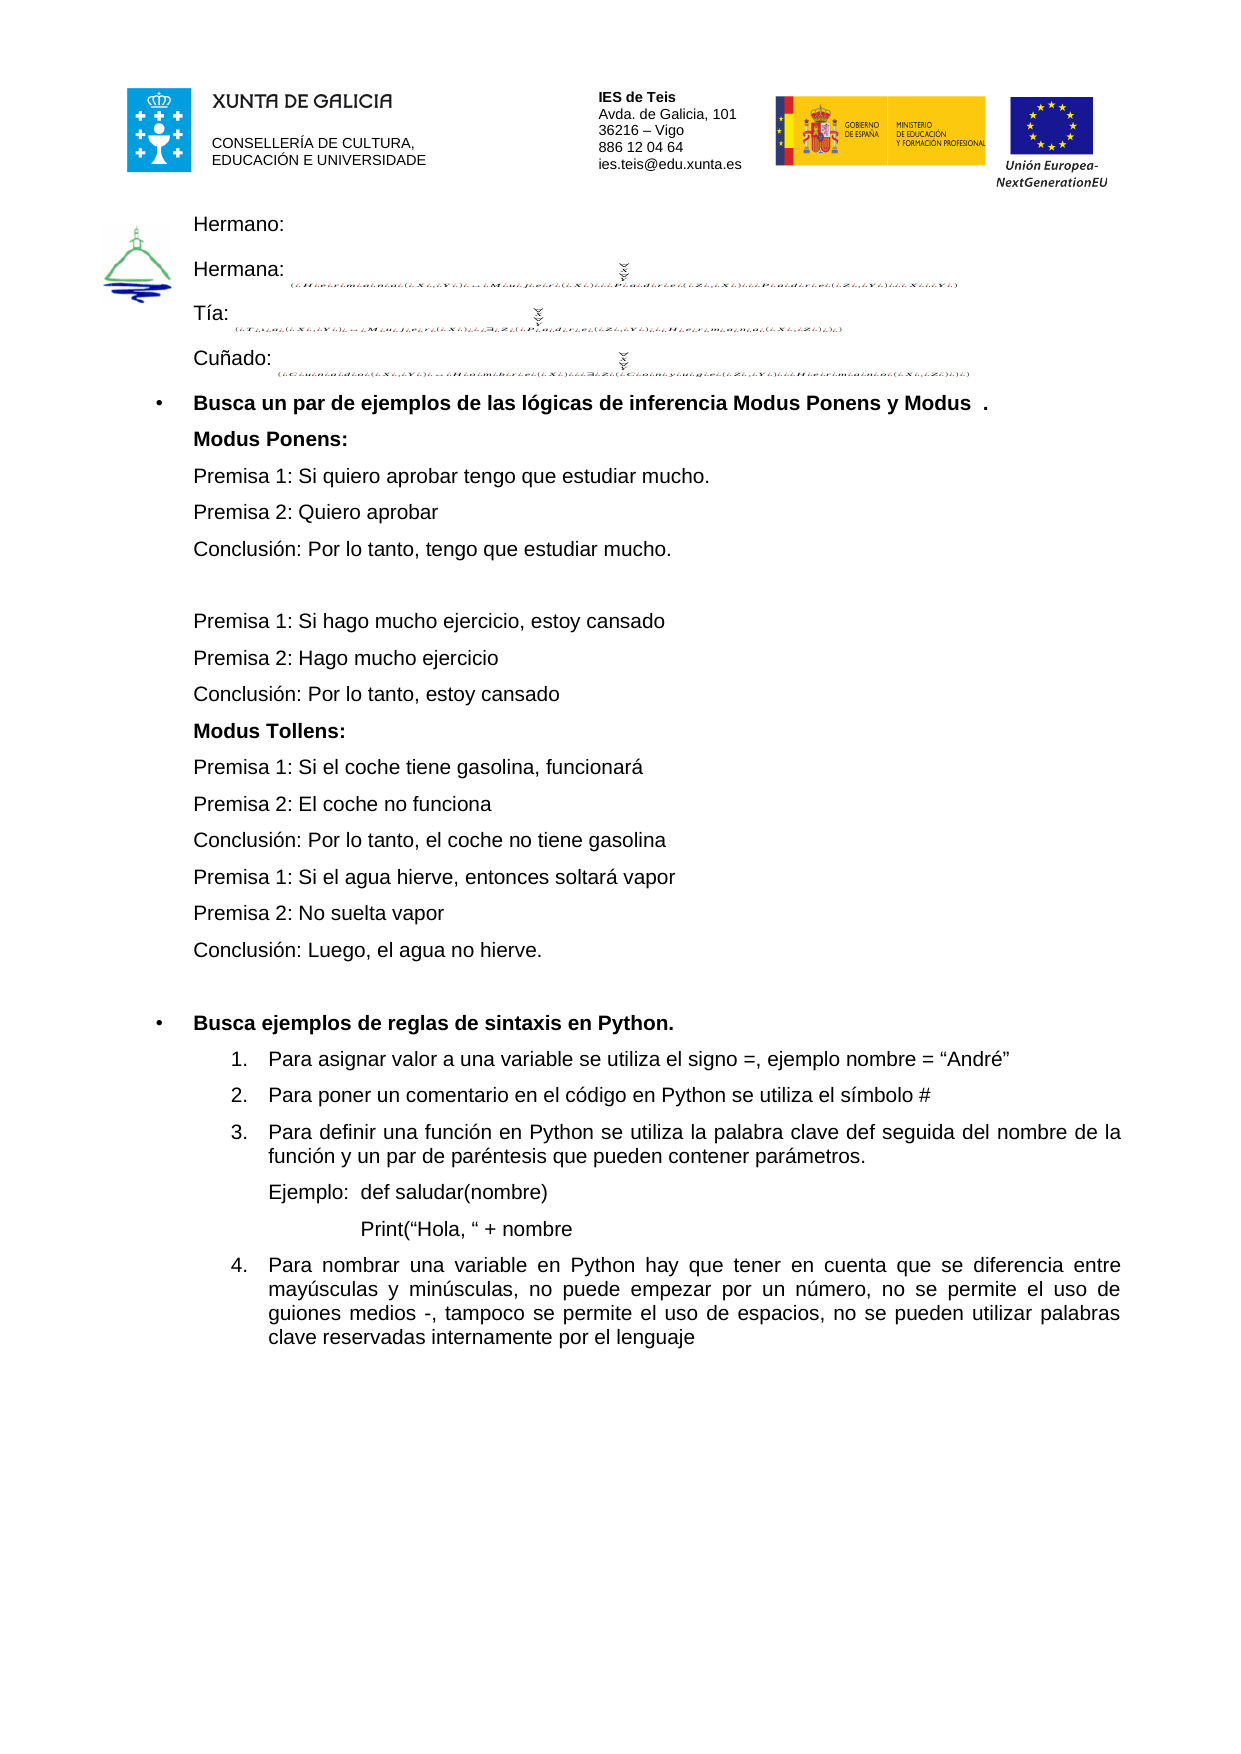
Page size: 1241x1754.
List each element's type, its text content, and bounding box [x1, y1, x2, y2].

text Conclusión: Luego, el agua no hierve. [193, 937, 1122, 961]
list Busca un par de ejemplos de las lógicas de inferencia Modus Ponens y Modus . [156, 390, 1122, 414]
text Print(“Hola, “ + nombre [268, 1217, 1122, 1241]
text Hermana: [193, 257, 1122, 289]
text Modus Tollens: [193, 719, 1122, 743]
text Premisa 1: Si quiero aprobar tengo que estudiar mucho. [193, 463, 1122, 487]
text Premisa 2: Hago mucho ejercicio [193, 646, 1122, 670]
text Conclusión: Por lo tanto, estoy cansado [193, 682, 1122, 706]
text Premisa 1: Si hago mucho ejercicio, estoy cansado [193, 609, 1122, 633]
text Modus Ponens: [193, 427, 1122, 451]
list Para definir una función en Python se utiliza la palabra clave def seguida del nombre de la función y un par de paréntesis que pueden contener parámetros. [231, 1120, 1122, 1168]
text Hermano: [193, 211, 1122, 244]
text Premisa 1: Si el coche tiene gasolina, funcionará [193, 755, 1122, 779]
text Premisa 2: No suelta vapor [193, 901, 1122, 925]
list Para nombrar una variable en Python hay que tener en cuenta que se diferencia entre mayúsculas y minúsculas, no puede empezar por un número, no se permite el uso de guiones medios -, tampoco se permite el uso de espacios, no se pueden utilizar palabras clave reservadas internamente por el lenguaje [231, 1253, 1122, 1349]
text Tía: [193, 301, 1122, 333]
text Ejemplo: def saludar(nombre) [268, 1180, 1122, 1204]
text Premisa 2: Quiero aprobar [193, 500, 1122, 524]
text Premisa 2: El coche no funciona [193, 792, 1122, 816]
text Conclusión: Por lo tanto, el coche no tiene gasolina [193, 828, 1122, 852]
text Conclusión: Por lo tanto, tengo que estudiar mucho. [193, 536, 1122, 560]
list Para poner un comentario en el código en Python se utiliza el símbolo # [231, 1083, 1122, 1107]
text Premisa 1: Si el agua hierve, entonces soltará vapor [193, 864, 1122, 888]
list Para asignar valor a una variable se utiliza el signo =, ejemplo nombre = “André” [231, 1047, 1122, 1071]
text Cuñado: [193, 346, 1122, 378]
list Busca ejemplos de reglas de sintaxis en Python. [156, 1010, 1122, 1034]
